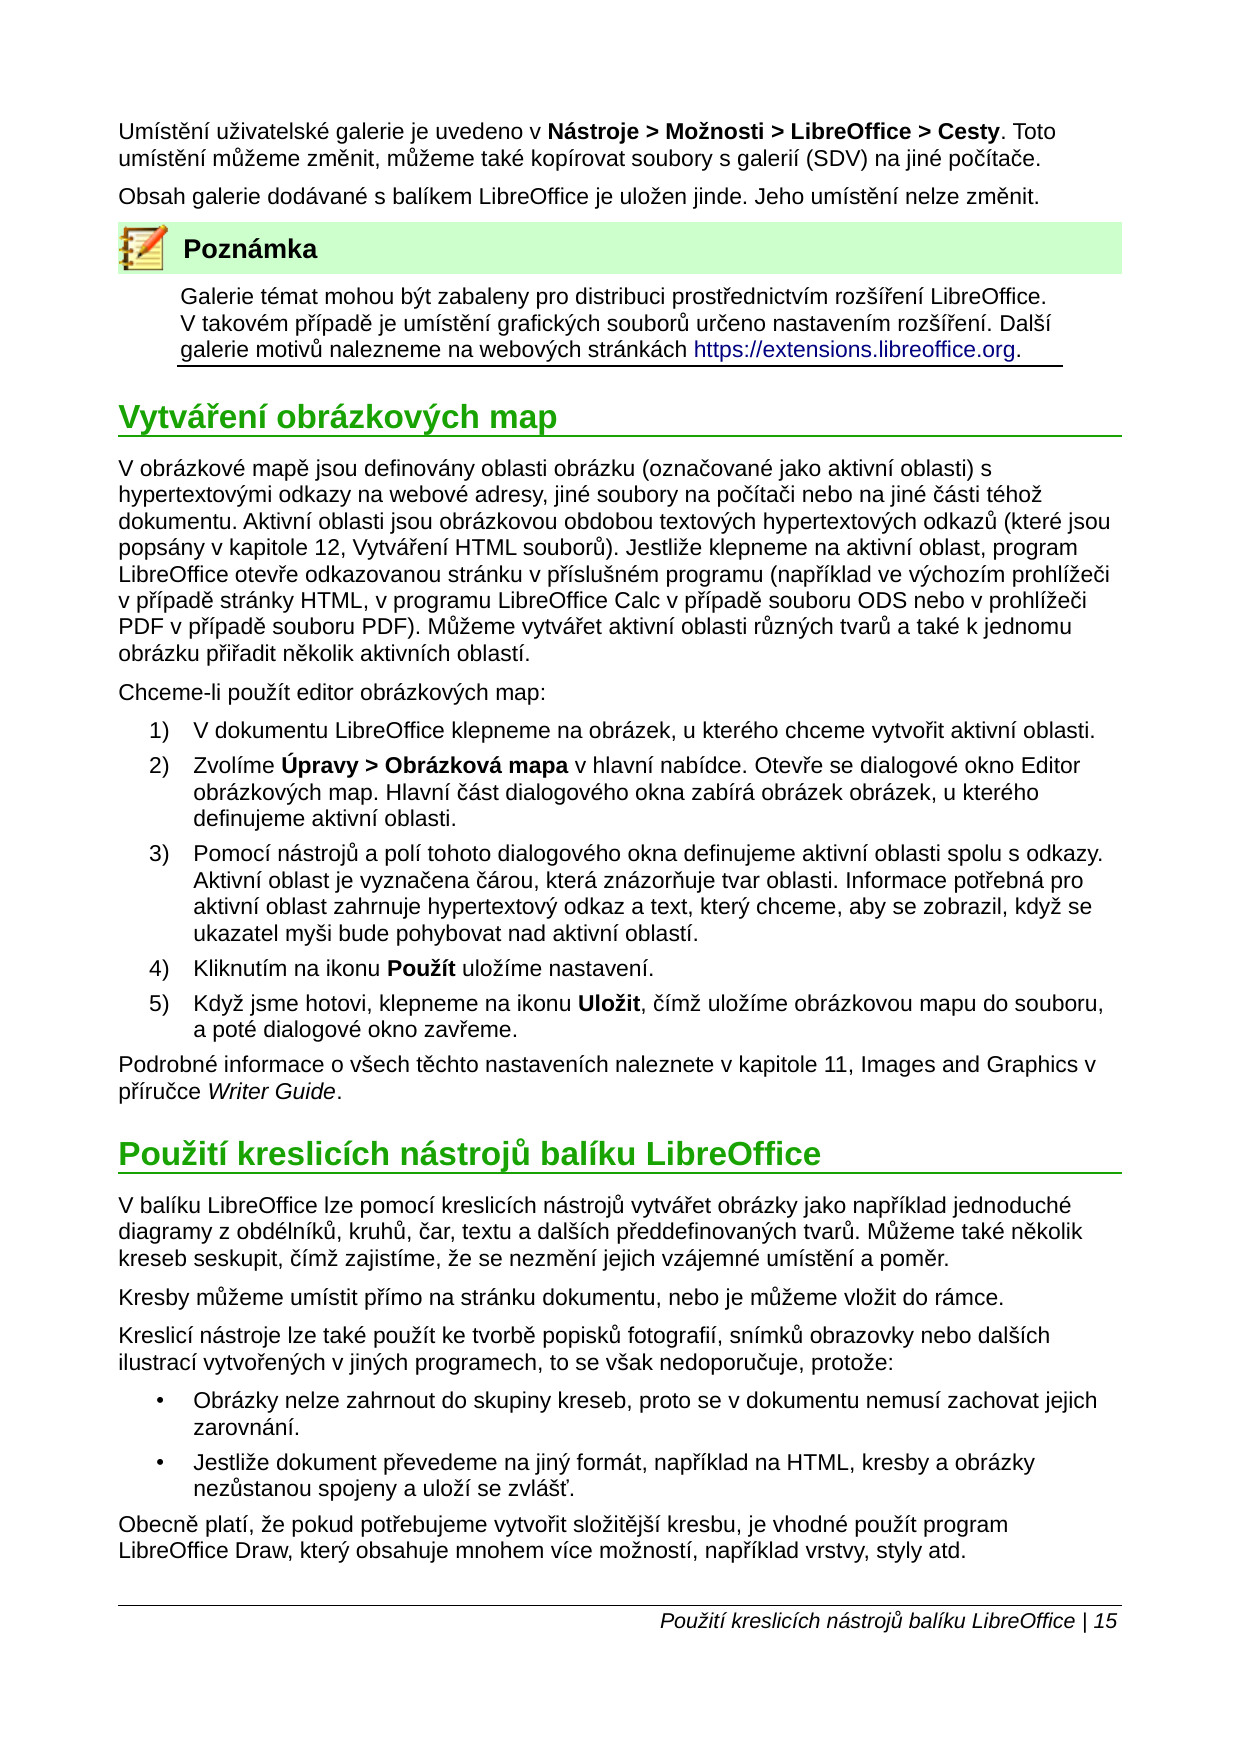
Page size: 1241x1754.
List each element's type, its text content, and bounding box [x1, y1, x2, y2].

text Umístění uživatelské galerie je uvedeno v Nástroje > Možnosti > LibreOffice > Cesty. Toto umístění můžeme změnit, můžeme také kopírovat soubory s galerií (SDV) na jiné počítače. [118, 118, 1122, 171]
list Zvolíme Úpravy > Obrázková mapa v hlavní nabídce. Otevře se dialogové okno Editor obrázkových map. Hlavní část dialogového okna zabírá obrázek obrázek, u kterého definujeme aktivní oblasti. [169, 752, 1122, 832]
list Jestliže dokument převedeme na jiný formát, například na HTML, kresby a obrázky nezůstanou spojeny a uloží se zvlášť. [156, 1449, 1122, 1502]
text Galerie témat mohou být zabaleny pro distribuci prostřednictvím rozšíření LibreOffice. V takovém případě je umístění grafických souborů určeno nastavením rozšíření. Další galerie motivů nalezneme na webových stránkách https://extensions.libreoffice.org. [177, 280, 1063, 365]
picture [119, 223, 170, 274]
list Kliknutím na ikonu Použít uložíme nastavení. [169, 955, 1122, 981]
text Obecně platí, že pokud potřebujeme vytvořit složitější kresbu, je vhodné použít program LibreOffice Draw, který obsahuje mnohem více možností, například vrstvy, styly atd. [118, 1511, 1122, 1563]
list Chceme-li použít editor obrázkových map: [118, 678, 1122, 705]
text Podrobné informace o všech těchto nastaveních naleznete v kapitole 11, Images and Graphics v příručce Writer Guide. [118, 1051, 1122, 1104]
subtitle Použití kreslicích nástrojů balíku LibreOffice [118, 1134, 1122, 1172]
list Obrázky nelze zahrnout do skupiny kreseb, proto se v dokumentu nemusí zachovat jejich zarovnání. [156, 1387, 1122, 1440]
subtitle Vytváření obrázkových map [118, 397, 1122, 435]
subtitle Poznámka [118, 222, 1122, 274]
list Kreslicí nástroje lze také použít ke tvorbě popisků fotografií, snímků obrazovky nebo dalších ilustrací vytvořených v jiných programech, to se však nedoporučuje, protože: [118, 1322, 1122, 1375]
list V dokumentu LibreOffice klepneme na obrázek, u kterého chceme vytvořit aktivní oblasti. [169, 717, 1122, 744]
list Když jsme hotovi, klepneme na ikonu Uložit, čímž uložíme obrázkovou mapu do souboru, a poté dialogové okno zavřeme. [169, 990, 1122, 1043]
text V obrázkové mapě jsou definovány oblasti obrázku (označované jako aktivní oblasti) s hypertextovými odkazy na webové adresy, jiné soubory na počítači nebo na jiné části téhož dokumentu. Aktivní oblasti jsou obrázkovou obdobou textových hypertextových odkazů (které jsou popsány v kapitole 12, Vytváření HTML souborů). Jestliže klepneme na aktivní oblast, program LibreOffice otevře odkazovanou stránku v příslušném programu (například ve výchozím prohlížeči v případě stránky HTML, v programu LibreOffice Calc v případě souboru ODS nebo v prohlížeči PDF v případě souboru PDF). Můžeme vytvářet aktivní oblasti různých tvarů a také k jednomu obrázku přiřadit několik aktivních oblastí. [118, 455, 1122, 666]
text V balíku LibreOffice lze pomocí kreslicích nástrojů vytvářet obrázky jako například jednoduché diagramy z obdélníků, kruhů, čar, textu a dalších předdefinovaných tvarů. Můžeme také několik kreseb seskupit, čímž zajistíme, že se nezmění jejich vzájemné umístění a poměr. [118, 1192, 1122, 1271]
text Obsah galerie dodávané s balíkem LibreOffice je uložen jinde. Jeho umístění nelze změnit. [118, 183, 1122, 210]
text Kresby můžeme umístit přímo na stránku dokumentu, nebo je můžeme vložit do rámce. [118, 1283, 1122, 1310]
list Pomocí nástrojů a polí tohoto dialogového okna definujeme aktivní oblasti spolu s odkazy. Aktivní oblast je vyznačena čárou, která znázorňuje tvar oblasti. Informace potřebná pro aktivní oblast zahrnuje hypertextový odkaz a text, který chceme, aby se zobrazil, když se ukazatel myši bude pohybovat nad aktivní oblastí. [169, 840, 1122, 946]
